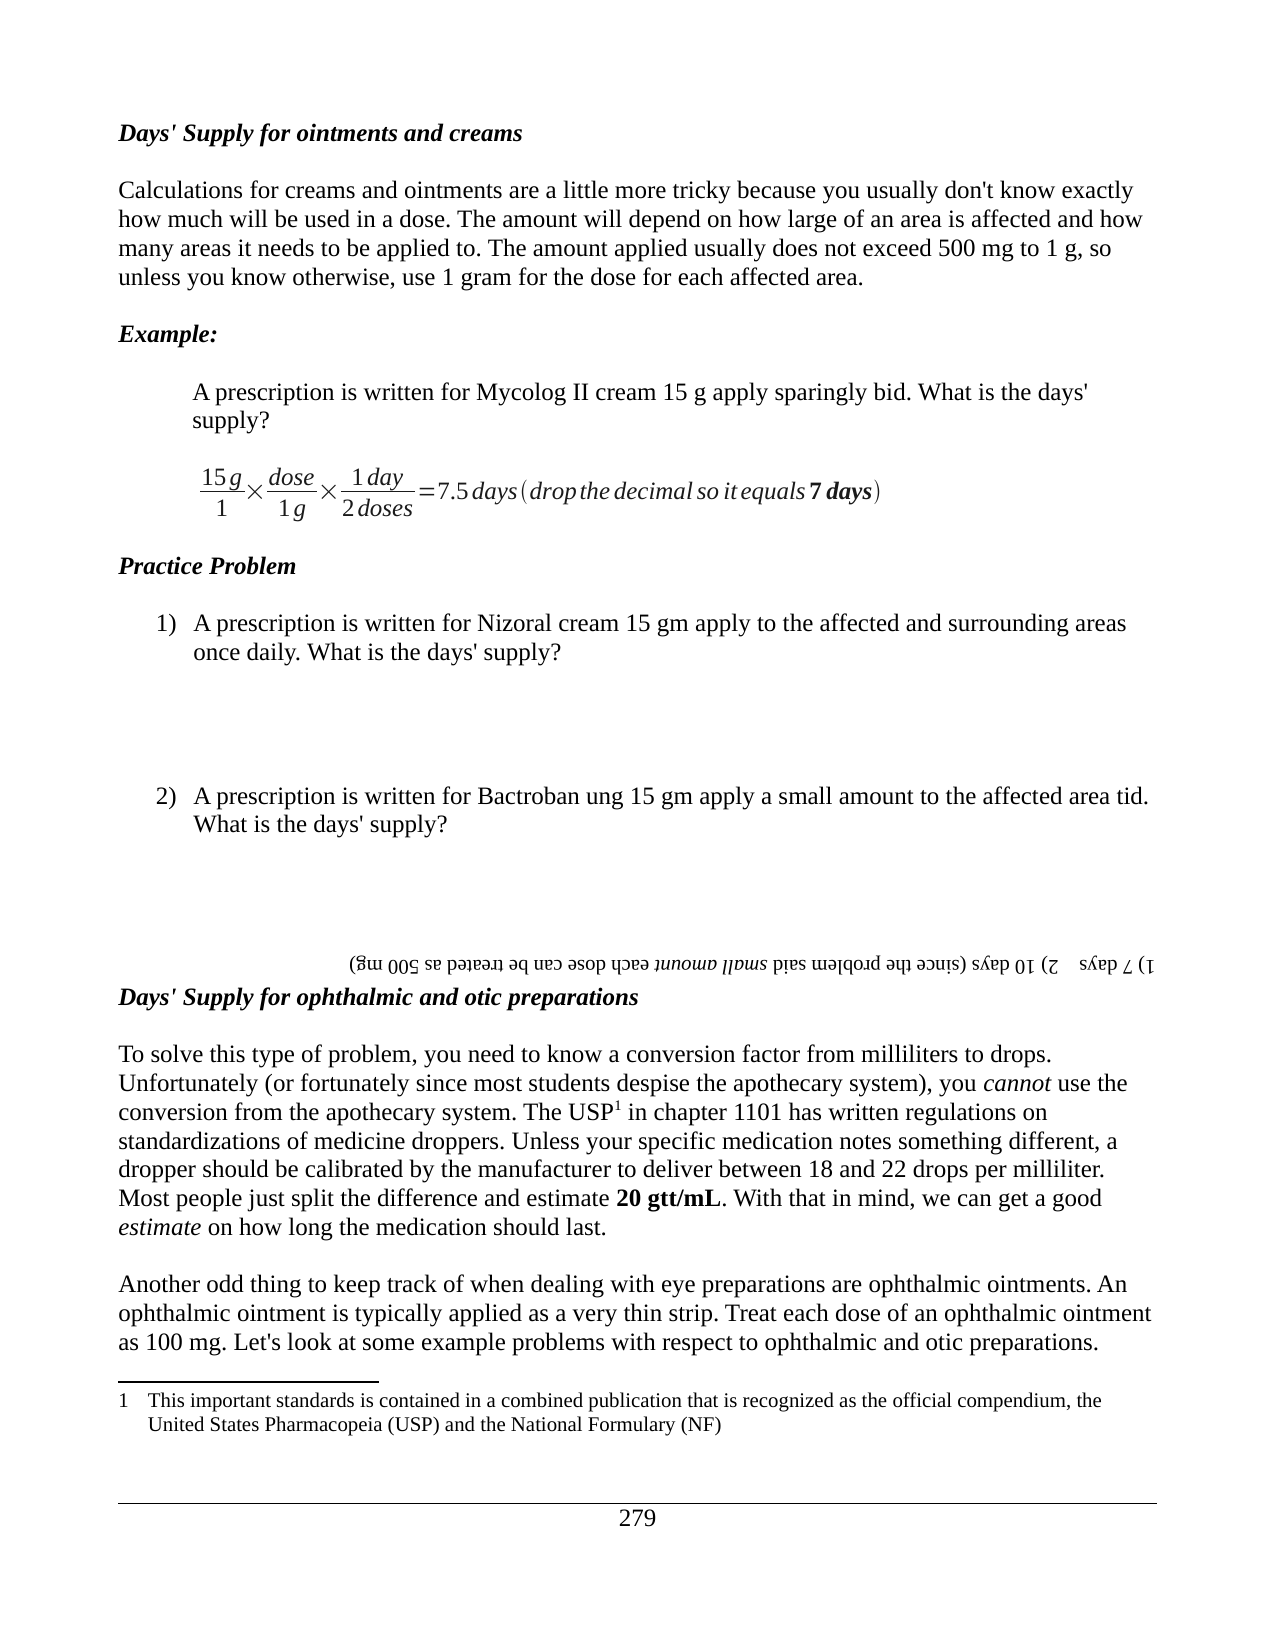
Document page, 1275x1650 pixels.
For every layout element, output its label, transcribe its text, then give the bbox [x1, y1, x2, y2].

text Days' Supply for ointments and creams [118, 118, 1157, 147]
list A prescription is written for Bactroban ung 15 gm apply a small amount to the affected area tid. What is the days' supply? [156, 781, 1157, 838]
text A prescription is written for Mycolog II cream 15 g apply sparingly bid. What is the days' supply? [192, 377, 1157, 434]
text Another odd thing to keep track of when dealing with eye preparations are ophthalmic ointments. An ophthalmic ointment is typically applied as a very thin strip. Treat each dose of an ophthalmic ointment as 100 mg. Let's look at some example problems with respect to ophthalmic and otic preparations. [118, 1269, 1157, 1356]
list A prescription is written for Nizoral cream 15 gm apply to the affected and surrounding areas once daily. What is the days' supply? [156, 608, 1157, 666]
text This important standards is contained in a combined publication that is recognized as the official compendium, the United States Pharmacopeia (USP) and the National Formulary (NF) [118, 1388, 1157, 1436]
text Calculations for creams and ointments are a little more tricky because you usually don't know exactly how much will be used in a dose. The amount will depend on how large of an area is affected and how many areas it needs to be applied to. The amount applied usually does not exceed 500 mg to 1 g, so unless you know otherwise, use 1 gram for the dose for each affected area. [118, 176, 1157, 291]
text To solve this type of problem, you need to know a conversion factor from milliliters to drops. Unfortunately (or fortunately since most students despise the apothecary system), you cannot use the conversion from the apothecary system. The USP in chapter 1101 has written regulations on standardizations of medicine droppers. Unless your specific medication notes something different, a dropper should be calibrated by the manufacturer to deliver between 18 and 22 drops per milliliter. Most people just split the difference and estimate 20 gtt/mL. With that in mind, we can get a good estimate on how long the medication should last. [118, 1039, 1157, 1241]
text Days' Supply for ophthalmic and otic preparations [118, 982, 1157, 1011]
text Example: [118, 319, 1157, 348]
text Practice Problem [118, 551, 1157, 579]
